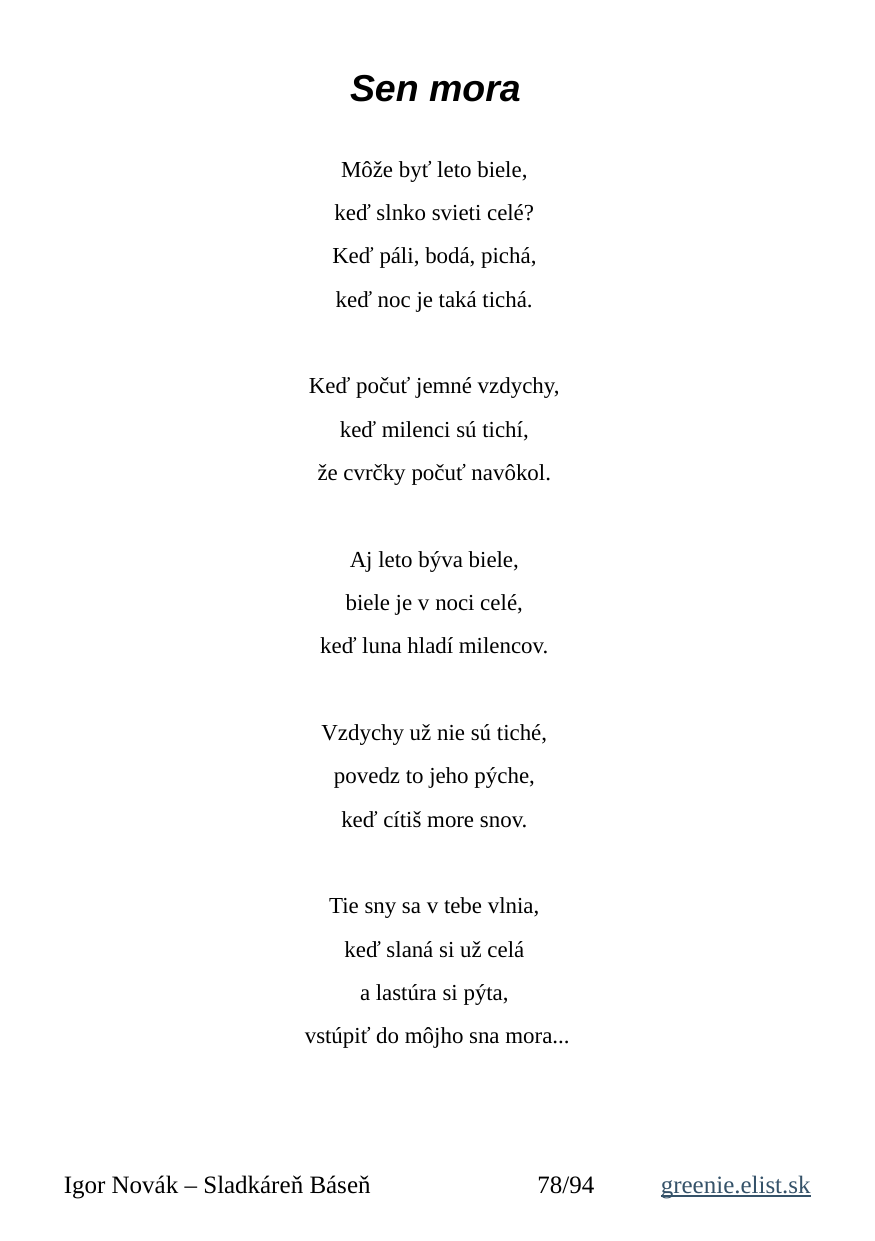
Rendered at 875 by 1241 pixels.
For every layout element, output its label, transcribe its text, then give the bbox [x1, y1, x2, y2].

text keď luna hladí milencov. [41, 632, 833, 659]
text keď milenci sú tichí, [41, 416, 833, 442]
text že cvrčky počuť navôkol. [41, 459, 833, 485]
text keď noc je taká tichá. [41, 286, 833, 312]
text Vzdychy už nie sú tiché, [41, 719, 833, 745]
text keď slnko svieti celé? [41, 199, 833, 225]
text Keď páli, bodá, pichá, [41, 242, 833, 269]
text keď cítiš more snov. [41, 806, 833, 832]
text Môže byť leto biele, [41, 156, 833, 182]
text Tie sny sa v tebe vlnia, [41, 892, 833, 919]
subtitle Sen mora [41, 66, 833, 109]
text keď slaná si už celá [41, 936, 833, 962]
text Keď počuť jemné vzdychy, [41, 372, 833, 399]
text povedz to jeho pýche, [41, 762, 833, 789]
text Aj leto býva biele, [41, 546, 833, 572]
text biele je v noci celé, [41, 589, 833, 615]
text a lastúra si pýta, [41, 979, 833, 1005]
text vstúpiť do môjho sna mora... [41, 1022, 833, 1049]
